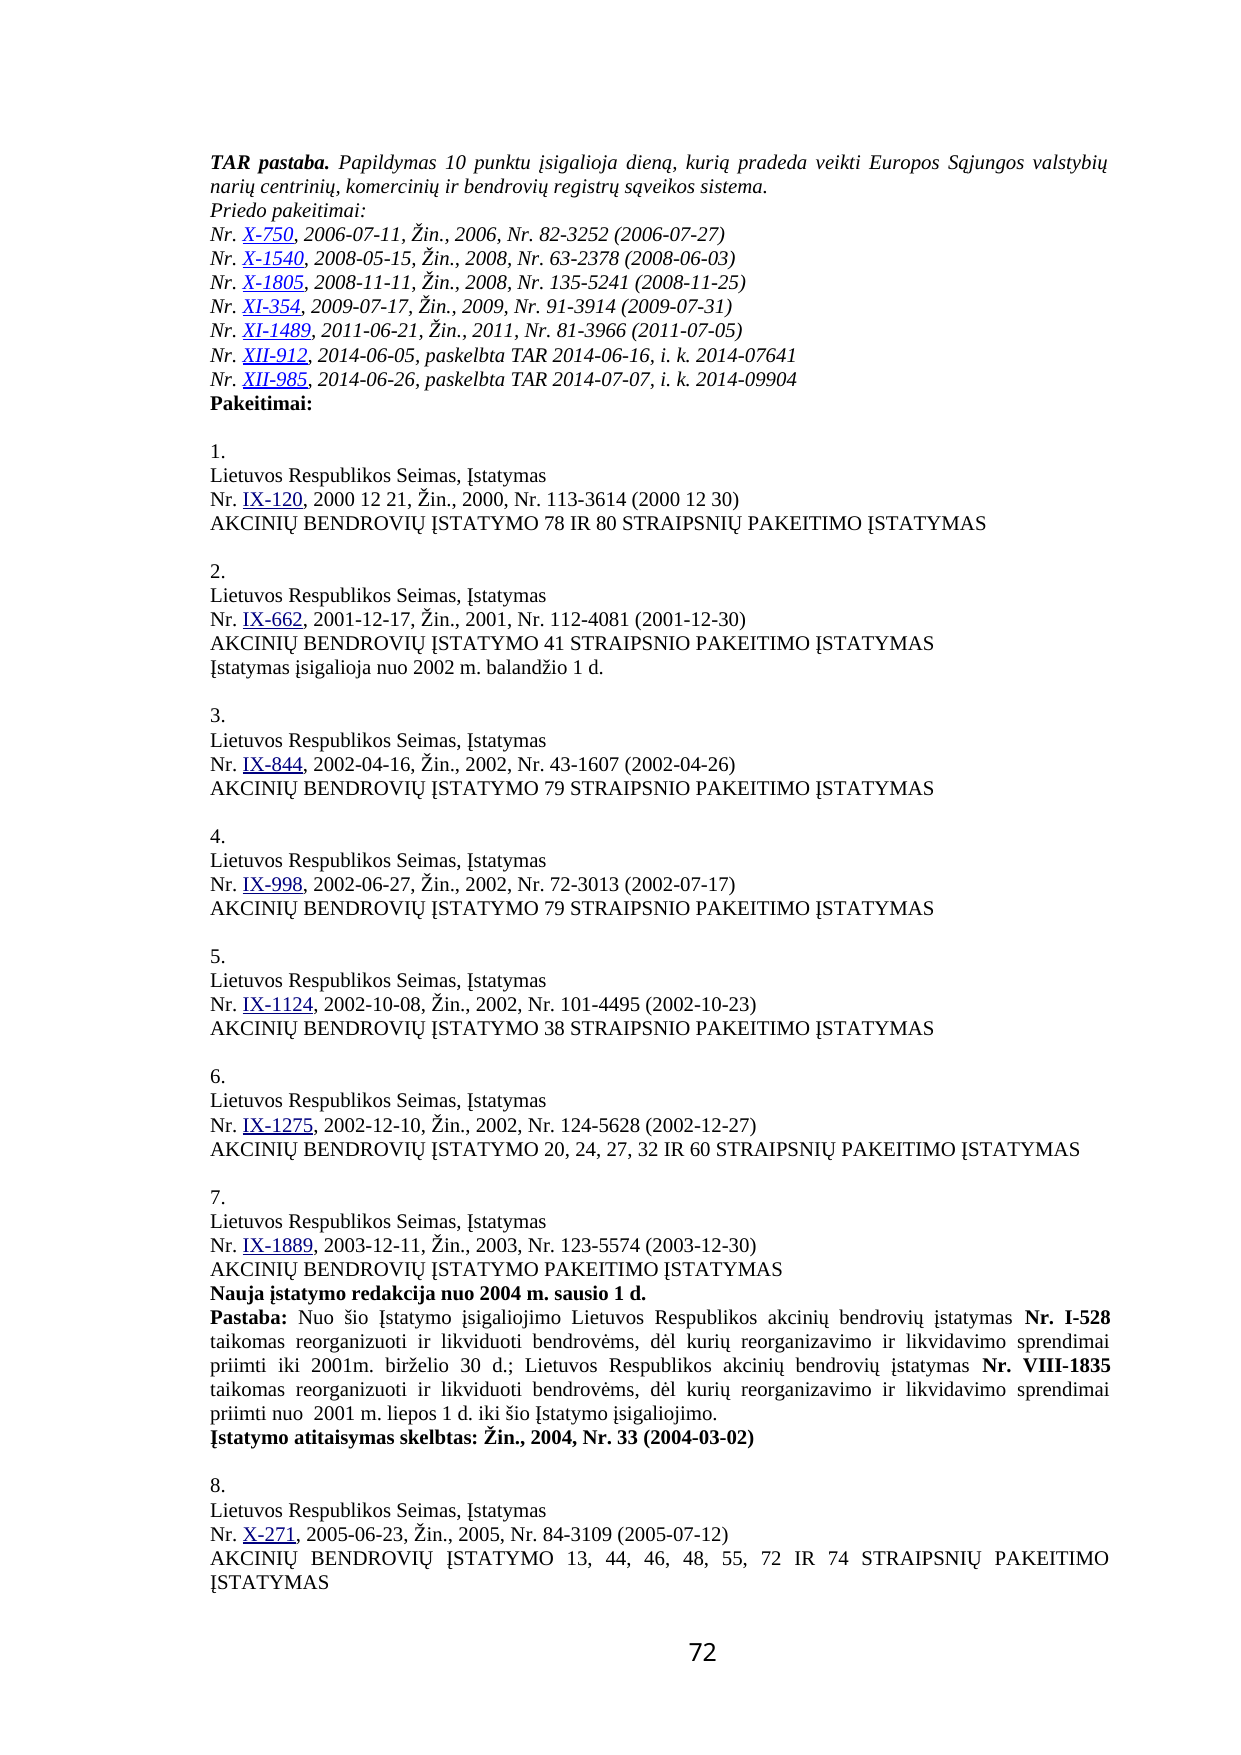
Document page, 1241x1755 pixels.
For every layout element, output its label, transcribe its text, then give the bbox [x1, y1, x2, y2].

text Lietuvos Respublikos Seimas, Įstatymas [210, 968, 1111, 992]
text Nr. IX-662, 2001-12-17, Žin., 2001, Nr. 112-4081 (2001-12-30) [210, 607, 1111, 631]
text Lietuvos Respublikos Seimas, Įstatymas [210, 463, 1111, 487]
text Lietuvos Respublikos Seimas, Įstatymas [210, 727, 1111, 752]
text 6. [210, 1064, 1111, 1088]
text AKCINIŲ BENDROVIŲ ĮSTATYMO 38 STRAIPSNIO PAKEITIMO ĮSTATYMAS [210, 1016, 1111, 1040]
text Nr. XI-354, 2009-07-17, Žin., 2009, Nr. 91-3914 (2009-07-31) [210, 294, 1120, 318]
text 2. [210, 559, 1111, 583]
text Įstatymo atitaisymas skelbtas: Žin., 2004, Nr. 33 (2004-03-02) [210, 1425, 1111, 1449]
text AKCINIŲ BENDROVIŲ ĮSTATYMO PAKEITIMO ĮSTATYMAS [210, 1257, 1111, 1281]
text AKCINIŲ BENDROVIŲ ĮSTATYMO 41 STRAIPSNIO PAKEITIMO ĮSTATYMAS [210, 631, 1111, 655]
text Lietuvos Respublikos Seimas, Įstatymas [210, 848, 1111, 872]
text Nr. X-1805, 2008-11-11, Žin., 2008, Nr. 135-5241 (2008-11-25) [210, 270, 1120, 294]
text Įstatymas įsigalioja nuo 2002 m. balandžio 1 d. [210, 655, 1111, 679]
text 8. [210, 1473, 1111, 1497]
text 4. [210, 824, 1111, 848]
text Nr. IX-844, 2002-04-16, Žin., 2002, Nr. 43-1607 (2002-04-26) [210, 752, 1111, 776]
text Priedo pakeitimai: [210, 198, 1111, 222]
text TAR pastaba. Papildymas 10 punktu įsigalioja dieną, kurią pradeda veikti Europos Sąjungos valstybių narių centrinių, komercinių ir bendrovių registrų sąveikos sistema. [210, 150, 1111, 198]
text 3. [210, 703, 1111, 727]
text Nr. XI-1489, 2011-06-21, Žin., 2011, Nr. 81-3966 (2011-07-05) [210, 318, 1120, 342]
text Nr. IX-1124, 2002-10-08, Žin., 2002, Nr. 101-4495 (2002-10-23) [210, 992, 1111, 1016]
text Nr. IX-1889, 2003-12-11, Žin., 2003, Nr. 123-5574 (2003-12-30) [210, 1233, 1111, 1257]
text AKCINIŲ BENDROVIŲ ĮSTATYMO 79 STRAIPSNIO PAKEITIMO ĮSTATYMAS [210, 896, 1111, 920]
text 1. [210, 439, 1111, 463]
text Lietuvos Respublikos Seimas, Įstatymas [210, 583, 1111, 607]
text Nr. XII-985, 2014-06-26, paskelbta TAR 2014-07-07, i. k. 2014-09904 [210, 367, 1120, 391]
text Pakeitimai: [210, 391, 1111, 415]
text Nr. X-271, 2005-06-23, Žin., 2005, Nr. 84-3109 (2005-07-12) [210, 1522, 1111, 1546]
text Nr. IX-998, 2002-06-27, Žin., 2002, Nr. 72-3013 (2002-07-17) [210, 872, 1111, 896]
text Pastaba: Nuo šio Įstatymo įsigaliojimo Lietuvos Respublikos akcinių bendrovių įstatymas Nr. I-528 taikomas reorganizuoti ir likviduoti bendrovėms, dėl kurių reorganizavimo ir likvidavimo sprendimai priimti iki 2001m. birželio 30 d.; Lietuvos Respublikos akcinių bendrovių įstatymas Nr. VIII-1835 taikomas reorganizuoti ir likviduoti bendrovėms, dėl kurių reorganizavimo ir likvidavimo sprendimai priimti nuo 2001 m. liepos 1 d. iki šio Įstatymo įsigaliojimo. [210, 1305, 1111, 1425]
text AKCINIŲ BENDROVIŲ ĮSTATYMO 13, 44, 46, 48, 55, 72 IR 74 STRAIPSNIŲ PAKEITIMO ĮSTATYMAS [210, 1546, 1111, 1594]
text Nr. IX-1275, 2002-12-10, Žin., 2002, Nr. 124-5628 (2002-12-27) [210, 1112, 1111, 1137]
text AKCINIŲ BENDROVIŲ ĮSTATYMO 78 IR 80 STRAIPSNIŲ PAKEITIMO ĮSTATYMAS [210, 511, 1111, 535]
text Nr. X-750, 2006-07-11, Žin., 2006, Nr. 82-3252 (2006-07-27) [210, 222, 1111, 246]
text Nr. X-1540, 2008-05-15, Žin., 2008, Nr. 63-2378 (2008-06-03) [210, 246, 1111, 270]
text Lietuvos Respublikos Seimas, Įstatymas [210, 1088, 1111, 1112]
text AKCINIŲ BENDROVIŲ ĮSTATYMO 20, 24, 27, 32 IR 60 STRAIPSNIŲ PAKEITIMO ĮSTATYMAS [210, 1137, 1111, 1161]
text 7. [210, 1185, 1111, 1209]
text Lietuvos Respublikos Seimas, Įstatymas [210, 1209, 1111, 1233]
text Nr. XII-912, 2014-06-05, paskelbta TAR 2014-06-16, i. k. 2014-07641 [210, 342, 1120, 367]
text AKCINIŲ BENDROVIŲ ĮSTATYMO 79 STRAIPSNIO PAKEITIMO ĮSTATYMAS [210, 776, 1111, 800]
text Lietuvos Respublikos Seimas, Įstatymas [210, 1497, 1111, 1522]
text Nr. IX-120, 2000 12 21, Žin., 2000, Nr. 113-3614 (2000 12 30) [210, 487, 1111, 511]
text Nauja įstatymo redakcija nuo 2004 m. sausio 1 d. [210, 1281, 1111, 1305]
text 5. [210, 944, 1111, 968]
